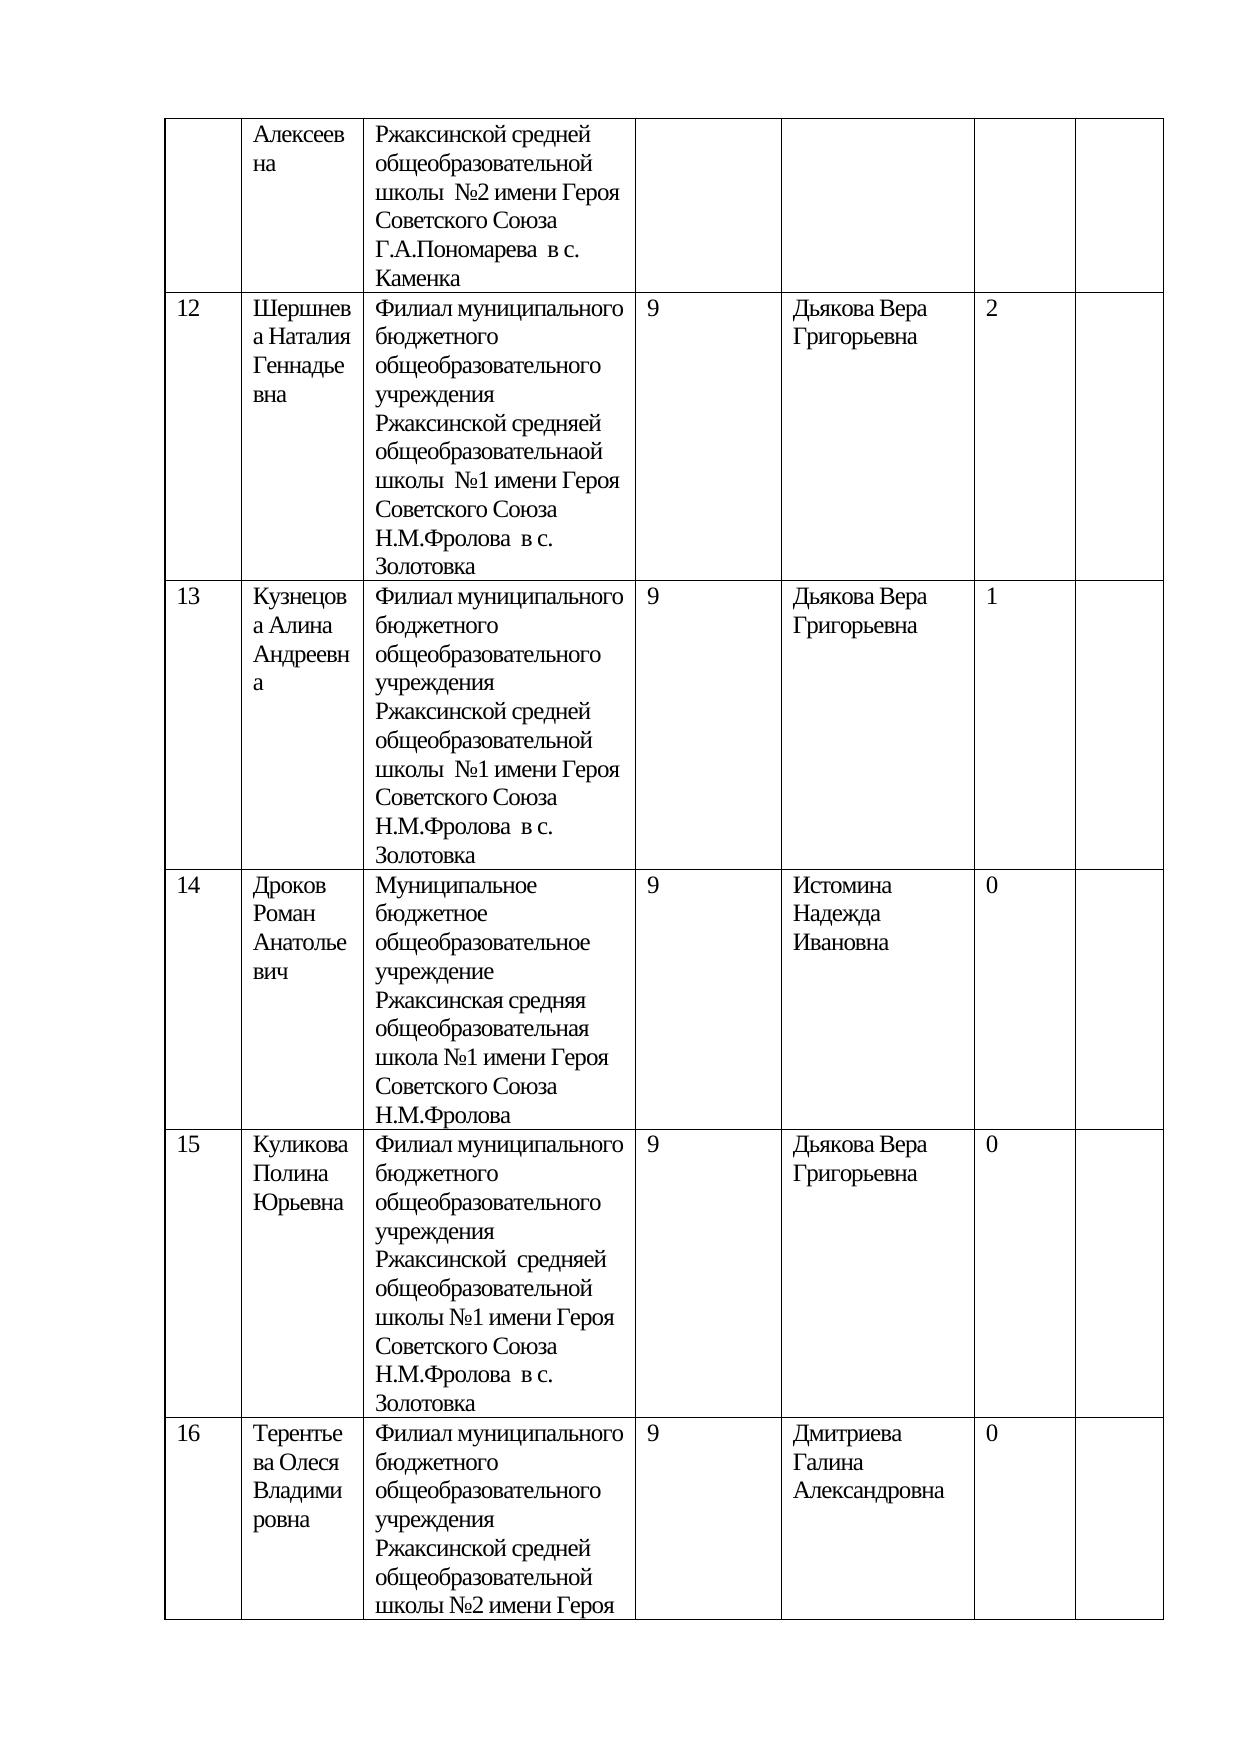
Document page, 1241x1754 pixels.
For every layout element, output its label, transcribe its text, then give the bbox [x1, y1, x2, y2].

table_cell Дьякова Вера Григорьевна [782, 581, 974, 869]
table_cell Куликова Полина Юрьевна [242, 1130, 363, 1417]
table_cell 14 [166, 870, 241, 1128]
table_cell Филиал муниципального бюджетного общеобразовательного учреждения Ржаксинской средняей общеобразовательнаой школы №1 имени Героя Советского Союза Н.М.Фролова в с. Золотовка [364, 293, 635, 580]
table_cell Дроков Роман Анатольевич [242, 870, 363, 1128]
table_cell 0 [975, 870, 1075, 1128]
table_cell [166, 119, 241, 292]
table_cell 9 [636, 1130, 781, 1417]
table_cell 9 [636, 870, 781, 1128]
table_cell [1076, 581, 1163, 869]
table_cell 12 [166, 293, 241, 580]
table_cell [975, 119, 1075, 292]
table_cell 15 [166, 1130, 241, 1417]
table_cell 0 [975, 1418, 1075, 1619]
table_cell [1076, 119, 1163, 292]
table_cell 1 [975, 581, 1075, 869]
table_cell 16 [166, 1418, 241, 1619]
table_cell Муниципальное бюджетное общеобразовательное учреждение Ржаксинская средняя общеобразовательная школа №1 имени Героя Советского Союза Н.М.Фролова [364, 870, 635, 1128]
table_cell Алексеевна [242, 119, 363, 292]
table_cell 9 [636, 581, 781, 869]
table_cell 13 [166, 581, 241, 869]
table_cell 0 [975, 1130, 1075, 1417]
table_cell [636, 119, 781, 292]
table_cell Истомина Надежда Ивановна [782, 870, 974, 1128]
table_cell Дмитриева Галина Александровна [782, 1418, 974, 1619]
table_cell Филиал муниципального бюджетного общеобразовательного учреждения Ржаксинской средней общеобразовательной школы №1 имени Героя Советского Союза Н.М.Фролова в с. Золотовка [364, 581, 635, 869]
table_cell [782, 119, 974, 292]
table_cell Кузнецова Алина Андреевна [242, 581, 363, 869]
table_cell Дьякова Вера Григорьевна [782, 1130, 974, 1417]
table_cell [1076, 293, 1163, 580]
table_cell Шершнева Наталия Геннадьевна [242, 293, 363, 580]
table_cell [1076, 870, 1163, 1128]
table_cell Филиал муниципального бюджетного общеобразовательного учреждения Ржаксинской средней общеобразовательной школы №2 имени Героя [364, 1418, 635, 1619]
table_cell 2 [975, 293, 1075, 580]
table_cell [1076, 1130, 1163, 1417]
table_cell Ржаксинской средней общеобразовательной школы №2 имени Героя Советского Союза Г.А.Пономарева в с. Каменка [364, 119, 635, 292]
table_cell Филиал муниципального бюджетного общеобразовательного учреждения Ржаксинской средняей общеобразовательной школы №1 имени Героя Советского Союза Н.М.Фролова в с. Золотовка [364, 1130, 635, 1417]
table_cell 9 [636, 293, 781, 580]
table_cell 9 [636, 1418, 781, 1619]
table_cell [1076, 1418, 1163, 1619]
table_cell Дьякова Вера Григорьевна [782, 293, 974, 580]
table_cell Терентьева Олеся Владимировна [242, 1418, 363, 1619]
